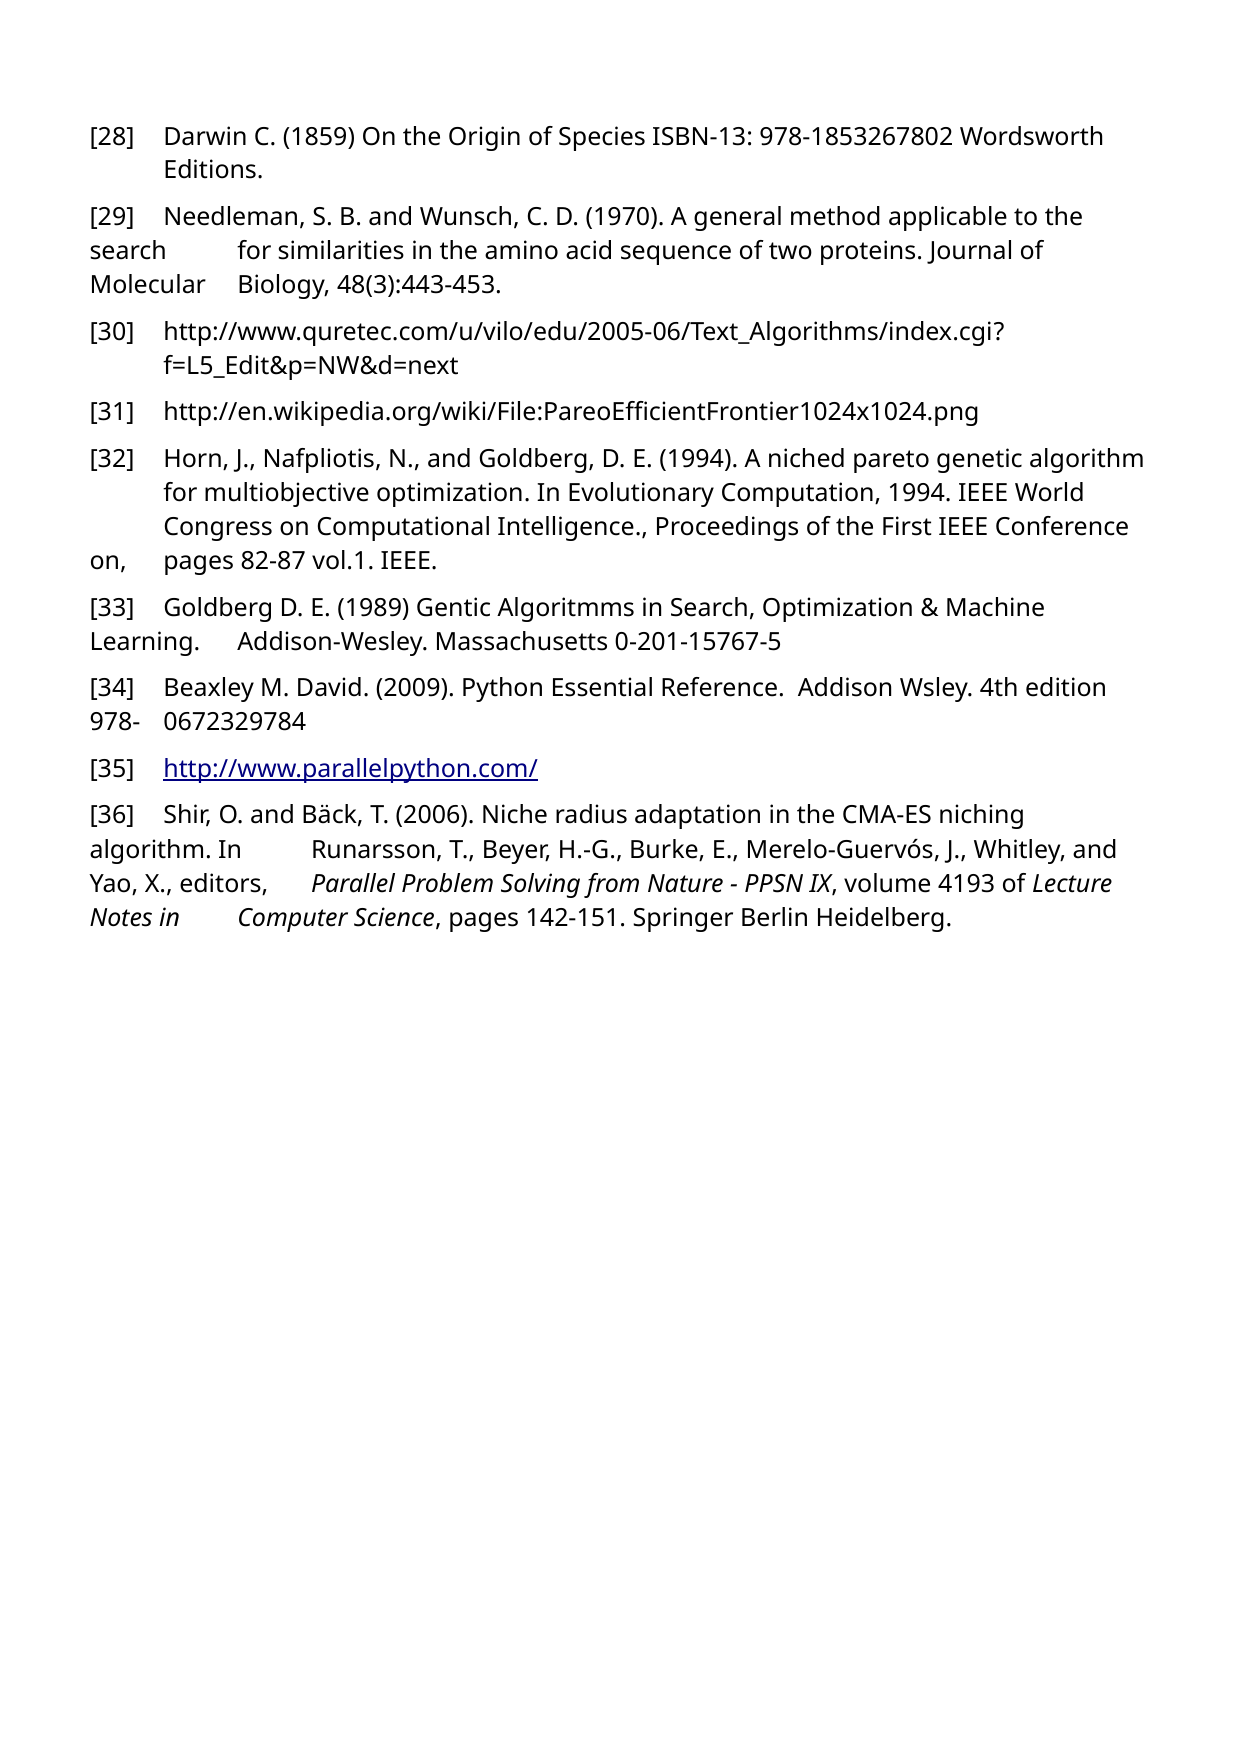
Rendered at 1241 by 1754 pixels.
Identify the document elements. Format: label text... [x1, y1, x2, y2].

text [30] http://www.quretec.com/u/vilo/edu/2005-06/Text_Algorithms/index.cgi? f=L5_Edit&p=NW&d=next [89, 313, 1152, 382]
text [32] Horn, J., Nafpliotis, N., and Goldberg, D. E. (1994). A niched pareto genetic algorithm for multiobjective optimization. In Evolutionary Computation, 1994. IEEE World Congress on Computational Intelligence., Proceedings of the First IEEE Conference on, pages 82-87 vol.1. IEEE. [89, 441, 1152, 577]
text [31] http://en.wikipedia.org/wiki/File:PareoEfficientFrontier1024x1024.png [89, 394, 1152, 428]
text [28] Darwin C. (1859) On the Origin of Species ISBN-13: 978-1853267802 Wordsworth Editions. [89, 118, 1152, 186]
text [34] Beaxley M. David. (2009). Python Essential Reference. Addison Wsley. 4th edition 978- 0672329784 [89, 670, 1152, 738]
text [36] Shir, O. and Bäck, T. (2006). Niche radius adaptation in the CMA-ES niching algorithm. In Runarsson, T., Beyer, H.-G., Burke, E., Merelo-Guervós, J., Whitley, and Yao, X., editors, Parallel Problem Solving from Nature - PPSN IX, volume 4193 of Lecture Notes in Computer Science, pages 142-151. Springer Berlin Heidelberg. [89, 797, 1152, 933]
text [33] Goldberg D. E. (1989) Gentic Algoritmms in Search, Optimization & Machine Learning. Addison-Wesley. Massachusetts 0-201-15767-5 [89, 589, 1152, 657]
text [35] http://www.parallelpython.com/ [89, 751, 1152, 785]
text [29] Needleman, S. B. and Wunsch, C. D. (1970). A general method applicable to the search for similarities in the amino acid sequence of two proteins. Journal of Molecular Biology, 48(3):443-453. [89, 199, 1152, 301]
